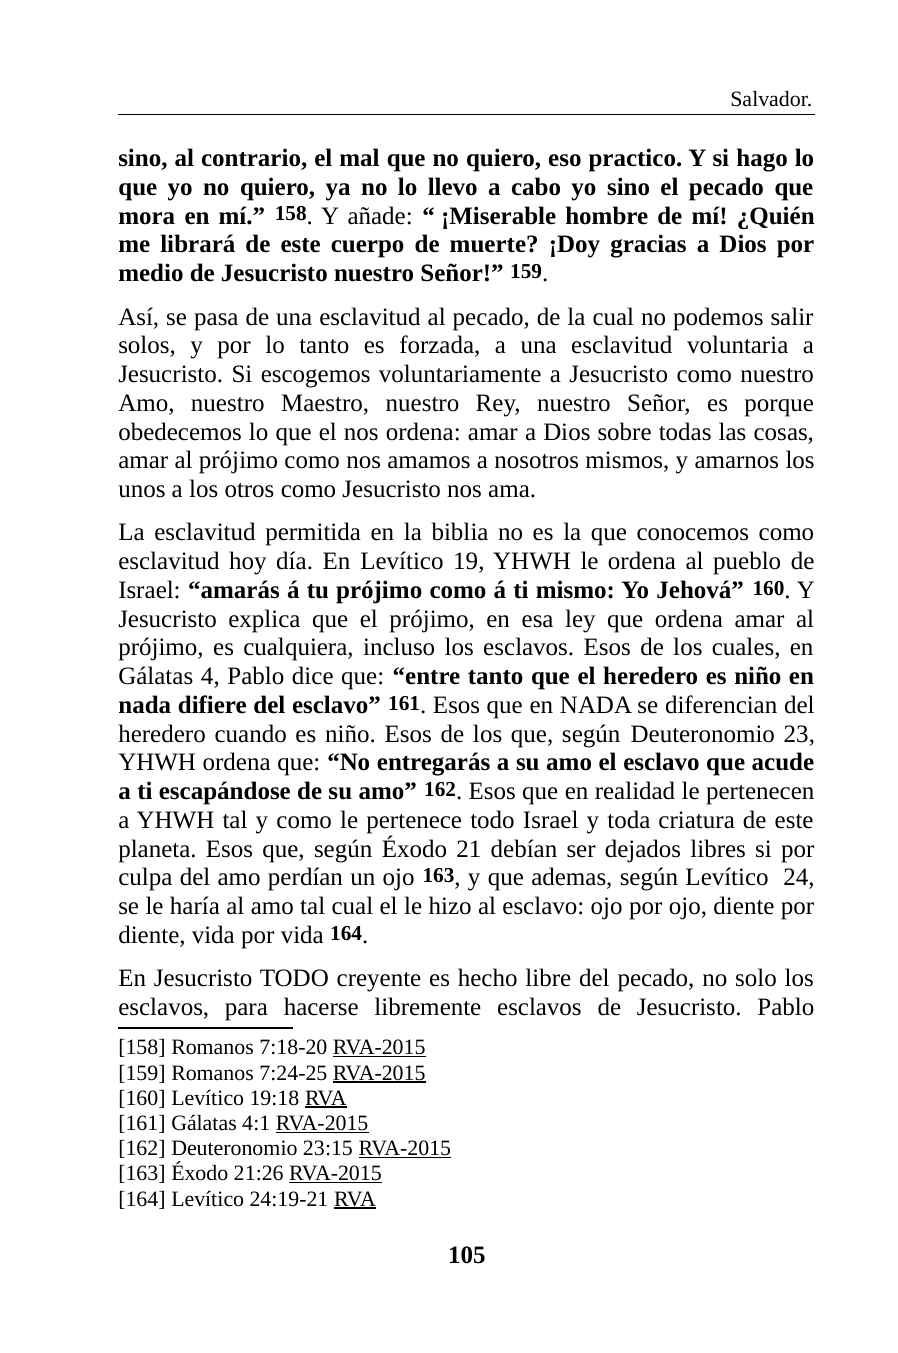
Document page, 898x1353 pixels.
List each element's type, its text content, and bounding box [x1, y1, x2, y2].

text Éxodo 21:26 RVA-2015 [118, 1160, 815, 1186]
text Levítico 19:18 RVA [118, 1085, 815, 1110]
text Gálatas 4:1 RVA-2015 [118, 1110, 815, 1135]
text Romanos 7:18-20 RVA-2015 [118, 1034, 815, 1059]
text Levítico 24:19-21 RVA [118, 1186, 815, 1211]
text En Jesucristo TODO creyente es hecho libre del pecado, no solo los esclavos, para hacerse libremente esclavos de Jesucristo. Pablo [118, 963, 815, 1021]
text La esclavitud permitida en la biblia no es la que conocemos como esclavitud hoy día. En Levítico 19, YHWH le ordena al pueblo de Israel: “amarás á tu prójimo como á ti mismo: Yo Jehová” . Y Jesucristo explica que el prójimo, en esa ley que ordena amar al prójimo, es cualquiera, incluso los esclavos. Esos de los cuales, en Gálatas 4, Pablo dice que: “entre tanto que el heredero es niño en nada difiere del esclavo” . Esos que en NADA se diferencian del heredero cuando es niño. Esos de los que, según Deuteronomio 23, YHWH ordena que: “No entregarás a su amo el esclavo que acude a ti escapándose de su amo” . Esos que en realidad le pertenecen a YHWH tal y como le pertenece todo Israel y toda criatura de este planeta. Esos que, según Éxodo 21 debían ser dejados libres si por culpa del amo perdían un ojo , y que ademas, según Levítico 24, se le haría al amo tal cual el le hizo al esclavo: ojo por ojo, diente por diente, vida por vida . [118, 517, 815, 949]
text Romanos 7:24-25 RVA-2015 [118, 1059, 815, 1085]
text sino, al contrario, el mal que no quiero, eso practico. Y si hago lo que yo no quiero, ya no lo llevo a cabo yo sino el pecado que mora en mí.” . Y añade: “ ¡Miserable hombre de mí! ¿Quién me librará de este cuerpo de muerte? ¡Doy gracias a Dios por medio de Jesucristo nuestro Señor!” . [118, 143, 815, 287]
text Así, se pasa de una esclavitud al pecado, de la cual no podemos salir solos, y por lo tanto es forzada, a una esclavitud voluntaria a Jesucristo. Si escogemos voluntariamente a Jesucristo como nuestro Amo, nuestro Maestro, nuestro Rey, nuestro Señor, es porque obedecemos lo que el nos ordena: amar a Dios sobre todas las cosas, amar al prójimo como nos amamos a nosotros mismos, y amarnos los unos a los otros como Jesucristo nos ama. [118, 302, 815, 503]
text Deuteronomio 23:15 RVA-2015 [118, 1135, 815, 1160]
